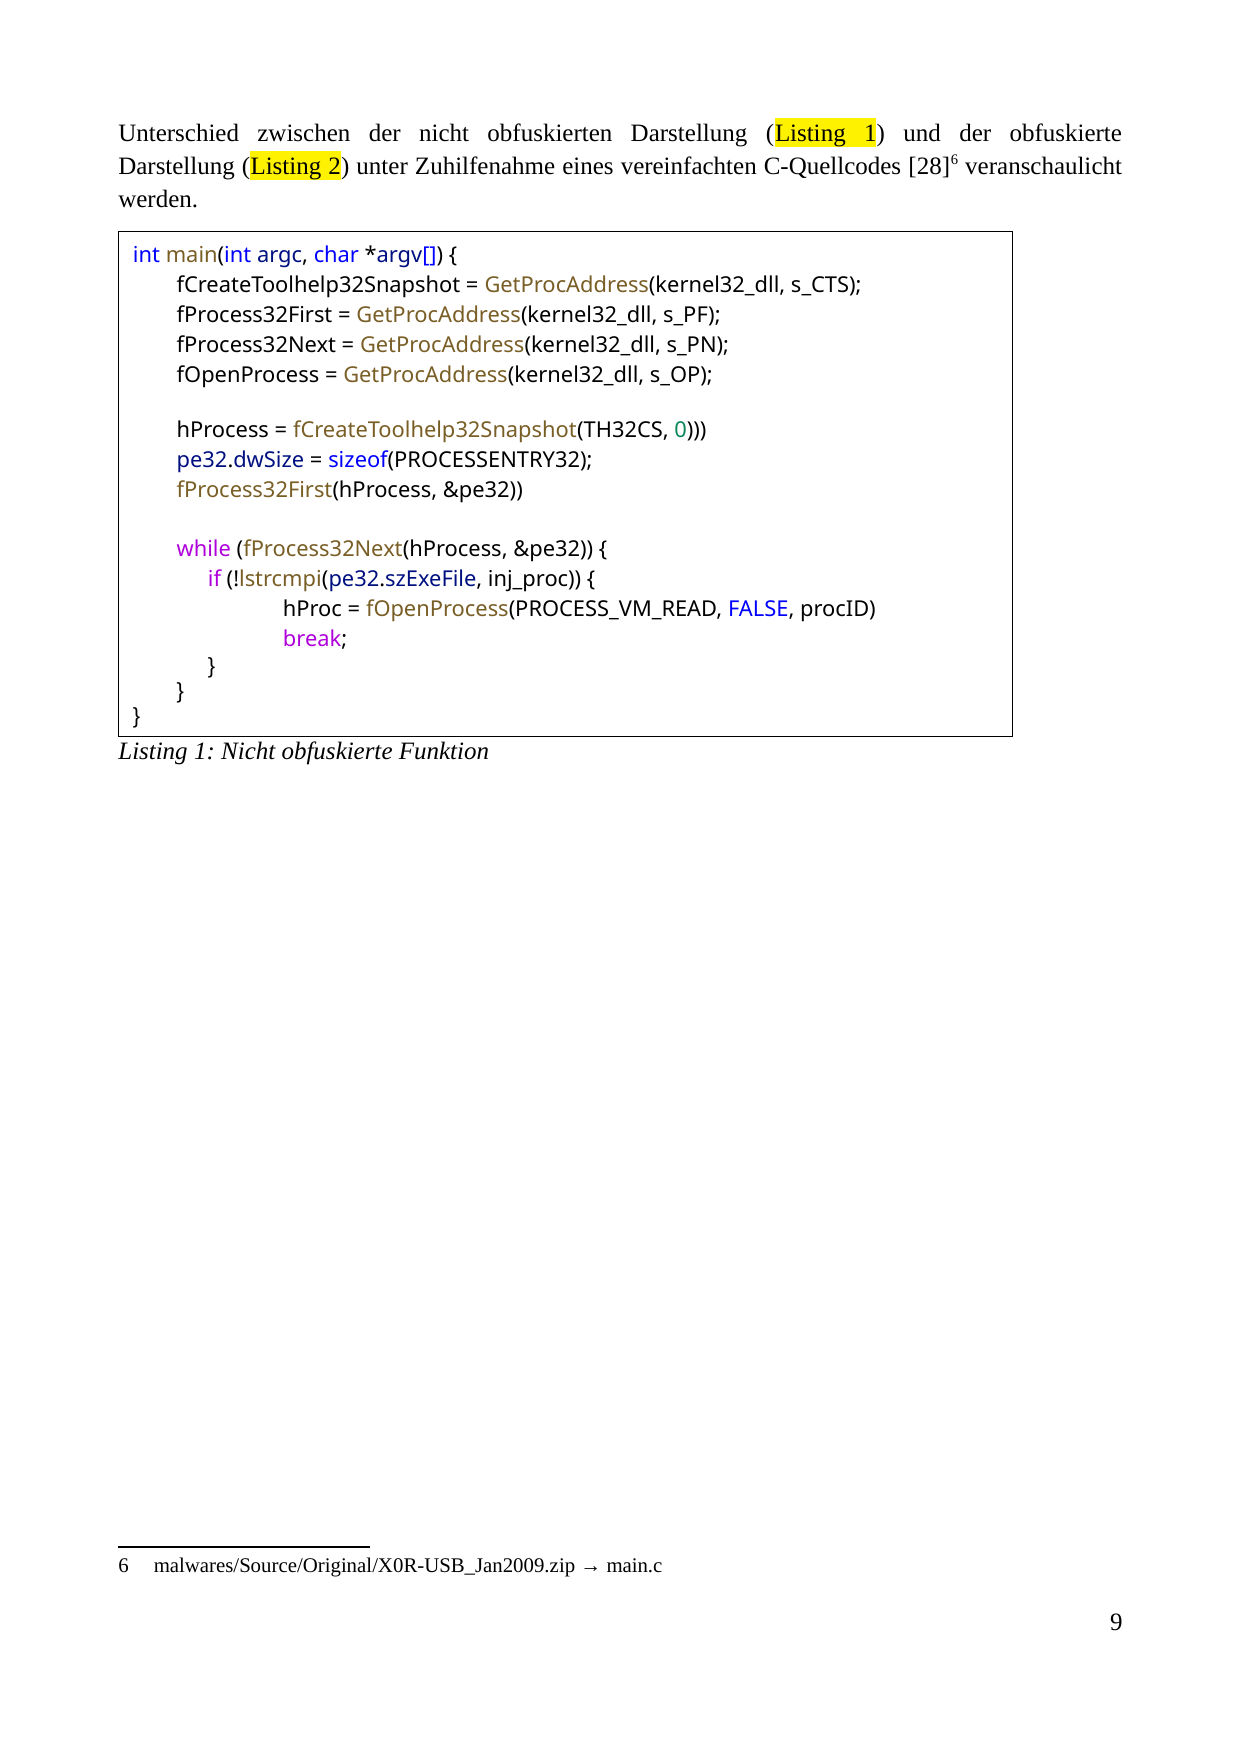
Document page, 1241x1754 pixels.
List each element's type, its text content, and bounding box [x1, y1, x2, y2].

text Unterschied zwischen der nicht obfuskierten Darstellung (Listing 1) und der obfuskierte Darstellung (Listing 2) unter Zuhilfenahme eines vereinfachten C-Quellcodes [28] veranschaulicht werden. [118, 118, 1122, 213]
list Listing 1: Nicht obfuskierte Funktion [119, 244, 1012, 736]
text malwares/Source/Original/X0R-USB_Jan2009.zip → main.c [118, 1553, 1122, 1577]
list Listing 1: Nicht obfuskierte Funktion [118, 737, 1012, 765]
